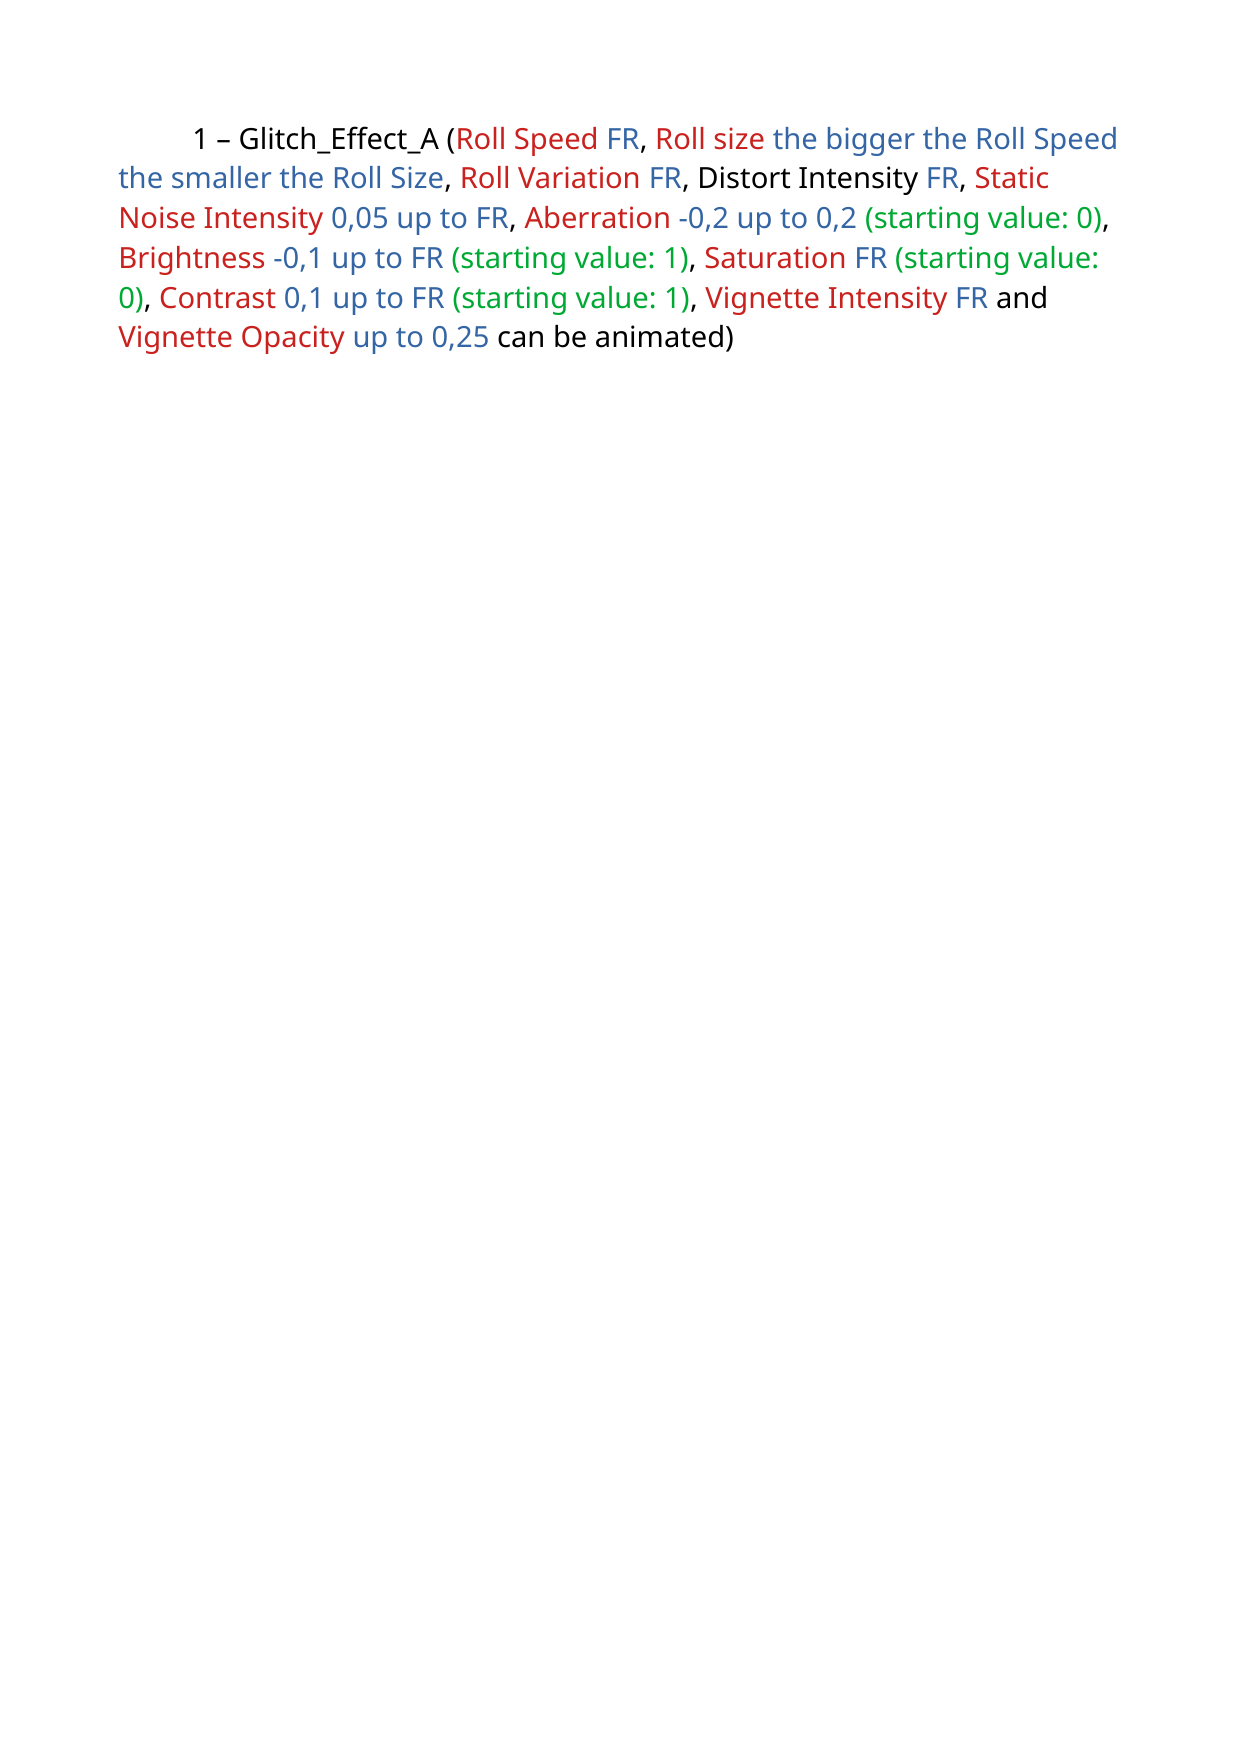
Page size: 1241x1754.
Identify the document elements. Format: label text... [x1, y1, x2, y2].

text 1 – Glitch_Effect_A (Roll Speed FR, Roll size the bigger the Roll Speed the smaller the Roll Size, Roll Variation FR, Distort Intensity FR, Static Noise Intensity 0,05 up to FR, Aberration -0,2 up to 0,2 (starting value: 0), Brightness -0,1 up to FR (starting value: 1), Saturation FR (starting value: 0), Contrast 0,1 up to FR (starting value: 1), Vignette Intensity FR and Vignette Opacity up to 0,25 can be animated) [118, 118, 1122, 356]
